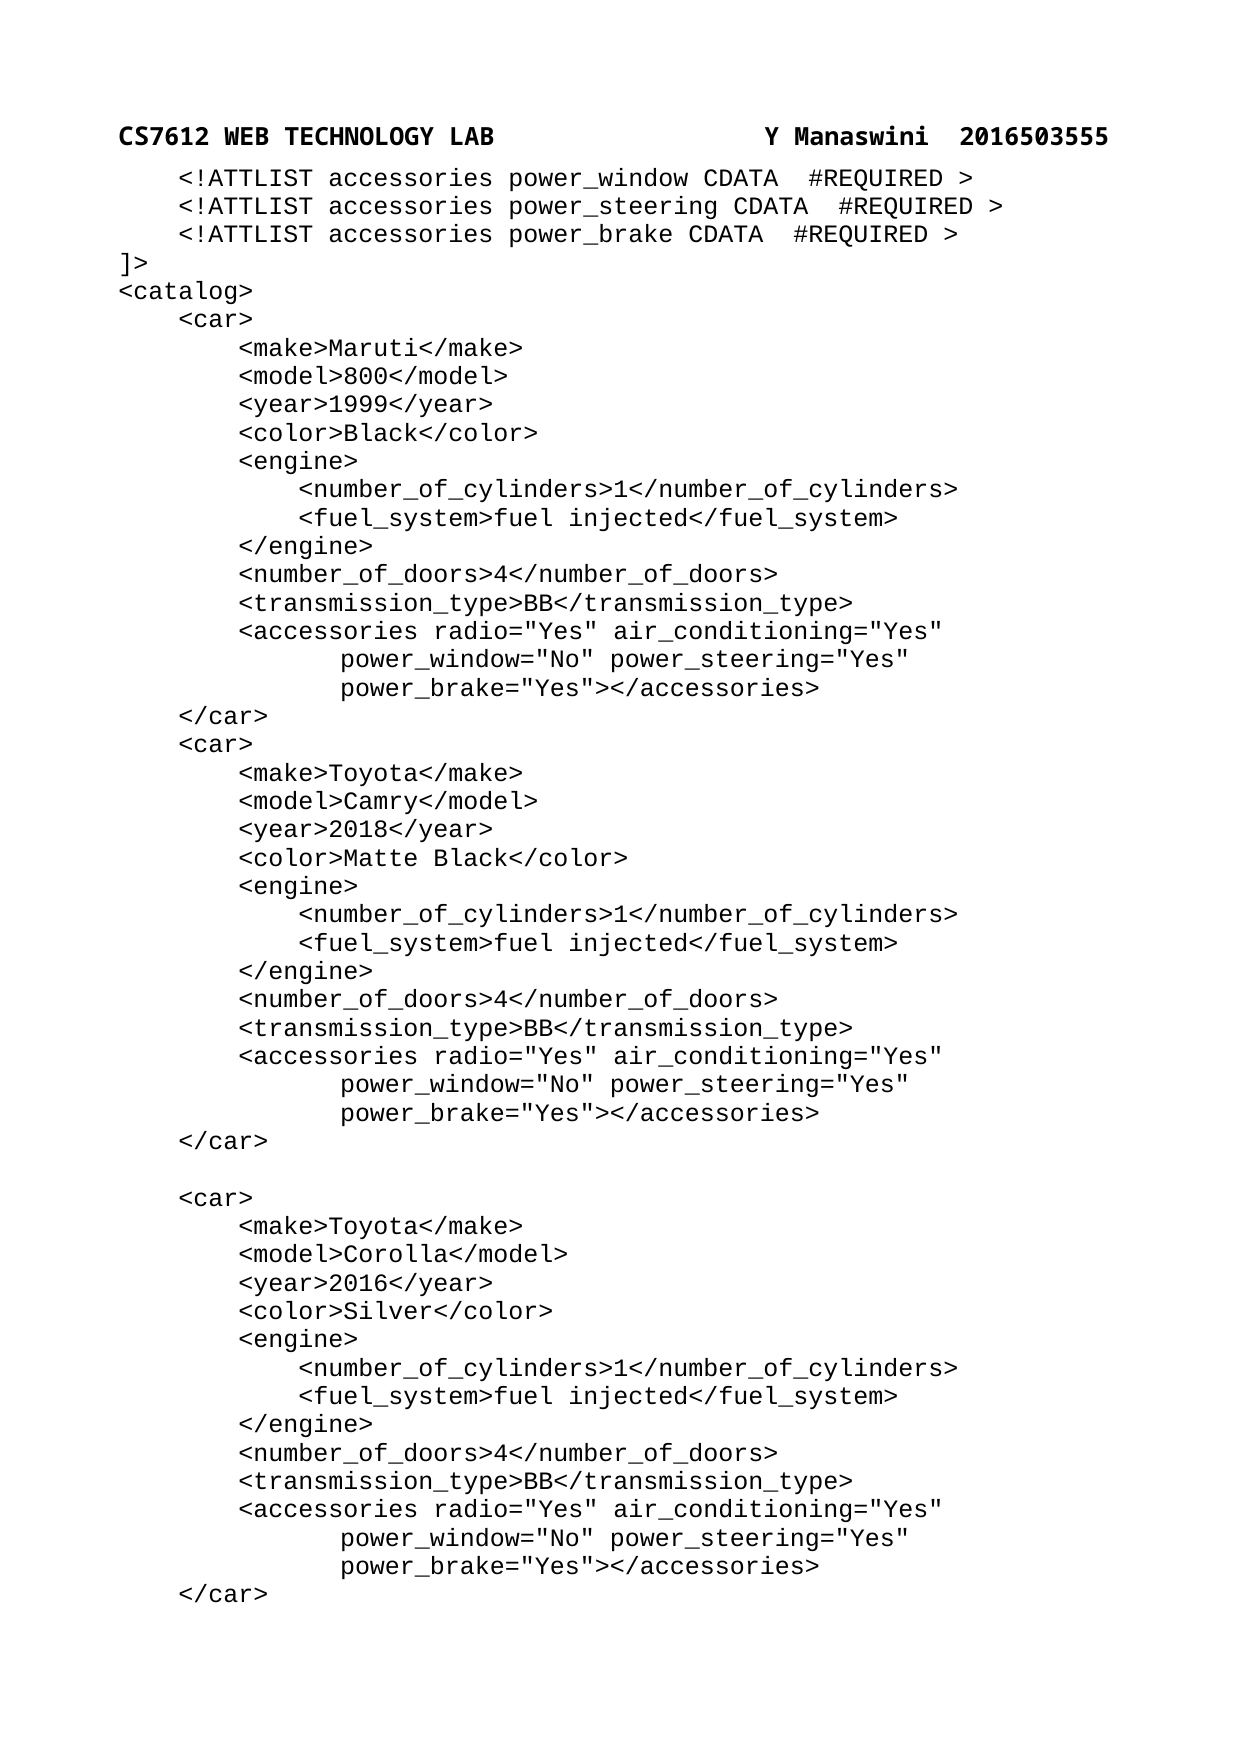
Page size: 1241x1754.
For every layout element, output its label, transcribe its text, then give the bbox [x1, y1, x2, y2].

text <!ATTLIST accessories power_window CDATA #REQUIRED > [118, 165, 1122, 194]
text <fuel_system>fuel injected</fuel_system> [118, 505, 1122, 534]
text <fuel_system>fuel injected</fuel_system> [118, 1384, 1122, 1412]
text </engine> [118, 959, 1122, 987]
text <engine> [118, 874, 1122, 902]
text <model>800</model> [118, 364, 1122, 392]
text </car> [118, 704, 1122, 732]
text <number_of_cylinders>1</number_of_cylinders> [118, 477, 1122, 505]
text <color>Black</color> [118, 420, 1122, 449]
text <year>2018</year> [118, 817, 1122, 845]
text <engine> [118, 1327, 1122, 1355]
text <number_of_cylinders>1</number_of_cylinders> [118, 902, 1122, 930]
text <engine> [118, 449, 1122, 477]
text <!ATTLIST accessories power_steering CDATA #REQUIRED > [118, 194, 1122, 222]
text <number_of_cylinders>1</number_of_cylinders> [118, 1355, 1122, 1384]
text <transmission_type>BB</transmission_type> [118, 1469, 1122, 1497]
text <accessories radio="Yes" air_conditioning="Yes" power_window="No" power_steering="Yes" power_brake="Yes"></accessories> [118, 1497, 1122, 1582]
text <transmission_type>BB</transmission_type> [118, 590, 1122, 619]
text </engine> [118, 534, 1122, 562]
text <year>2016</year> [118, 1270, 1122, 1299]
text ]> [118, 250, 1122, 279]
text <year>1999</year> [118, 392, 1122, 420]
text <transmission_type>BB</transmission_type> [118, 1015, 1122, 1044]
text <make>Toyota</make> [118, 1214, 1122, 1242]
text <catalog> [118, 279, 1122, 307]
text <car> [118, 1185, 1122, 1214]
text <number_of_doors>4</number_of_doors> [118, 987, 1122, 1015]
text </engine> [118, 1412, 1122, 1440]
text </car> [118, 1582, 1122, 1610]
text <!ATTLIST accessories power_brake CDATA #REQUIRED > [118, 222, 1122, 250]
text <make>Maruti</make> [118, 335, 1122, 364]
text <accessories radio="Yes" air_conditioning="Yes" power_window="No" power_steering="Yes" power_brake="Yes"></accessories> [118, 1044, 1122, 1129]
text <color>Matte Black</color> [118, 845, 1122, 874]
text <color>Silver</color> [118, 1299, 1122, 1327]
text </car> [118, 1129, 1122, 1157]
text <number_of_doors>4</number_of_doors> [118, 562, 1122, 590]
text <make>Toyota</make> [118, 760, 1122, 789]
text <model>Corolla</model> [118, 1242, 1122, 1270]
text <car> [118, 307, 1122, 335]
text <accessories radio="Yes" air_conditioning="Yes" power_window="No" power_steering="Yes" power_brake="Yes"></accessories> [118, 619, 1122, 704]
text <number_of_doors>4</number_of_doors> [118, 1440, 1122, 1469]
text <model>Camry</model> [118, 789, 1122, 817]
text <car> [118, 732, 1122, 760]
text <fuel_system>fuel injected</fuel_system> [118, 930, 1122, 959]
